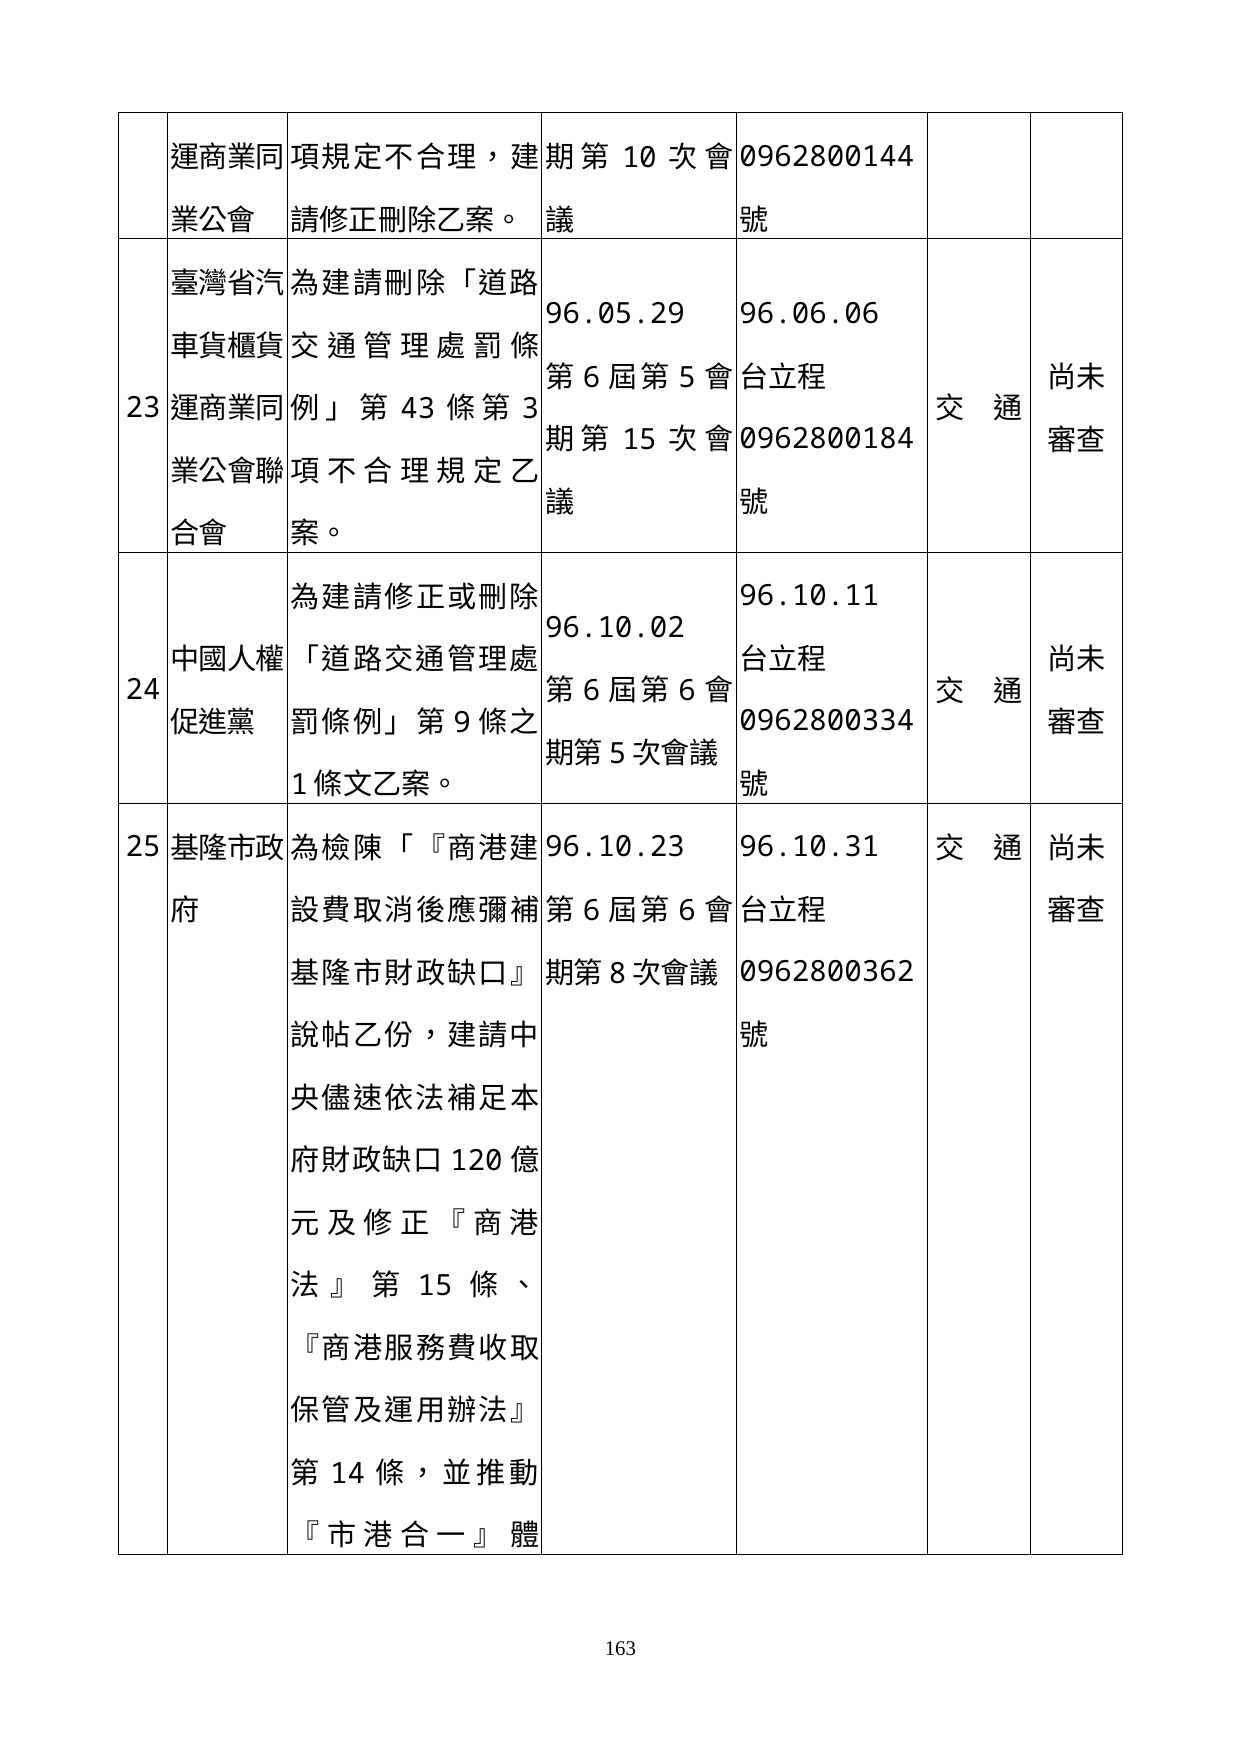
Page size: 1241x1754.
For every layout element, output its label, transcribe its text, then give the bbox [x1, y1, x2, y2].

table_cell 96.06.06 台立程 0962800184號 [737, 239, 927, 552]
table_cell 25 [119, 804, 167, 1554]
table_cell 0962800144號 [737, 113, 927, 238]
table_cell 為檢陳「『商港建設費取消後應彌補基隆市財政缺口』說帖乙份，建請中央儘速依法補足本府財政缺口120億元及修正『商港法』第15條、『商港服務費收取保管及運用辦法』第14條，並推動『市港合一』體 [288, 804, 541, 1554]
table_cell 運商業同業公會 [168, 113, 287, 238]
table_cell 96.10.31 台立程 0962800362號 [737, 804, 927, 1554]
table_cell 臺灣省汽車貨櫃貨運商業同業公會聯合會 [168, 239, 287, 552]
table_cell 尚未審查 [1031, 804, 1122, 1554]
table_cell 96.05.29 第6屆第5會期第15次會議 [542, 239, 736, 552]
table_cell 23 [119, 239, 167, 552]
table_cell [119, 113, 167, 238]
table_cell 基隆市政府 [168, 804, 287, 1554]
table_cell 為建請刪除「道路交通管理處罰條例」第43條第3項不合理規定乙案。 [288, 239, 541, 552]
table_cell 項規定不合理，建請修正刪除乙案。 [288, 113, 541, 238]
table_cell 尚未審查 [1031, 239, 1122, 552]
table_cell 96.10.11 台立程 0962800334號 [737, 553, 927, 803]
table_cell [1031, 113, 1122, 238]
table_cell 96.10.23 第6屆第6會期第8次會議 [542, 804, 736, 1554]
table_cell [928, 113, 1030, 238]
table_cell 交 通 [928, 553, 1030, 803]
table_cell 中國人權促進黨 [168, 553, 287, 803]
table_cell 為建請修正或刪除「道路交通管理處罰條例」第9條之1條文乙案。 [288, 553, 541, 803]
table_cell 24 [119, 553, 167, 803]
table_cell 期第10次會議 [542, 113, 736, 238]
table_cell 尚未審查 [1031, 553, 1122, 803]
table_cell 96.10.02 第6屆第6會期第5次會議 [542, 553, 736, 803]
table_cell 交 通 [928, 804, 1030, 1554]
table_cell 交 通 [928, 239, 1030, 552]
